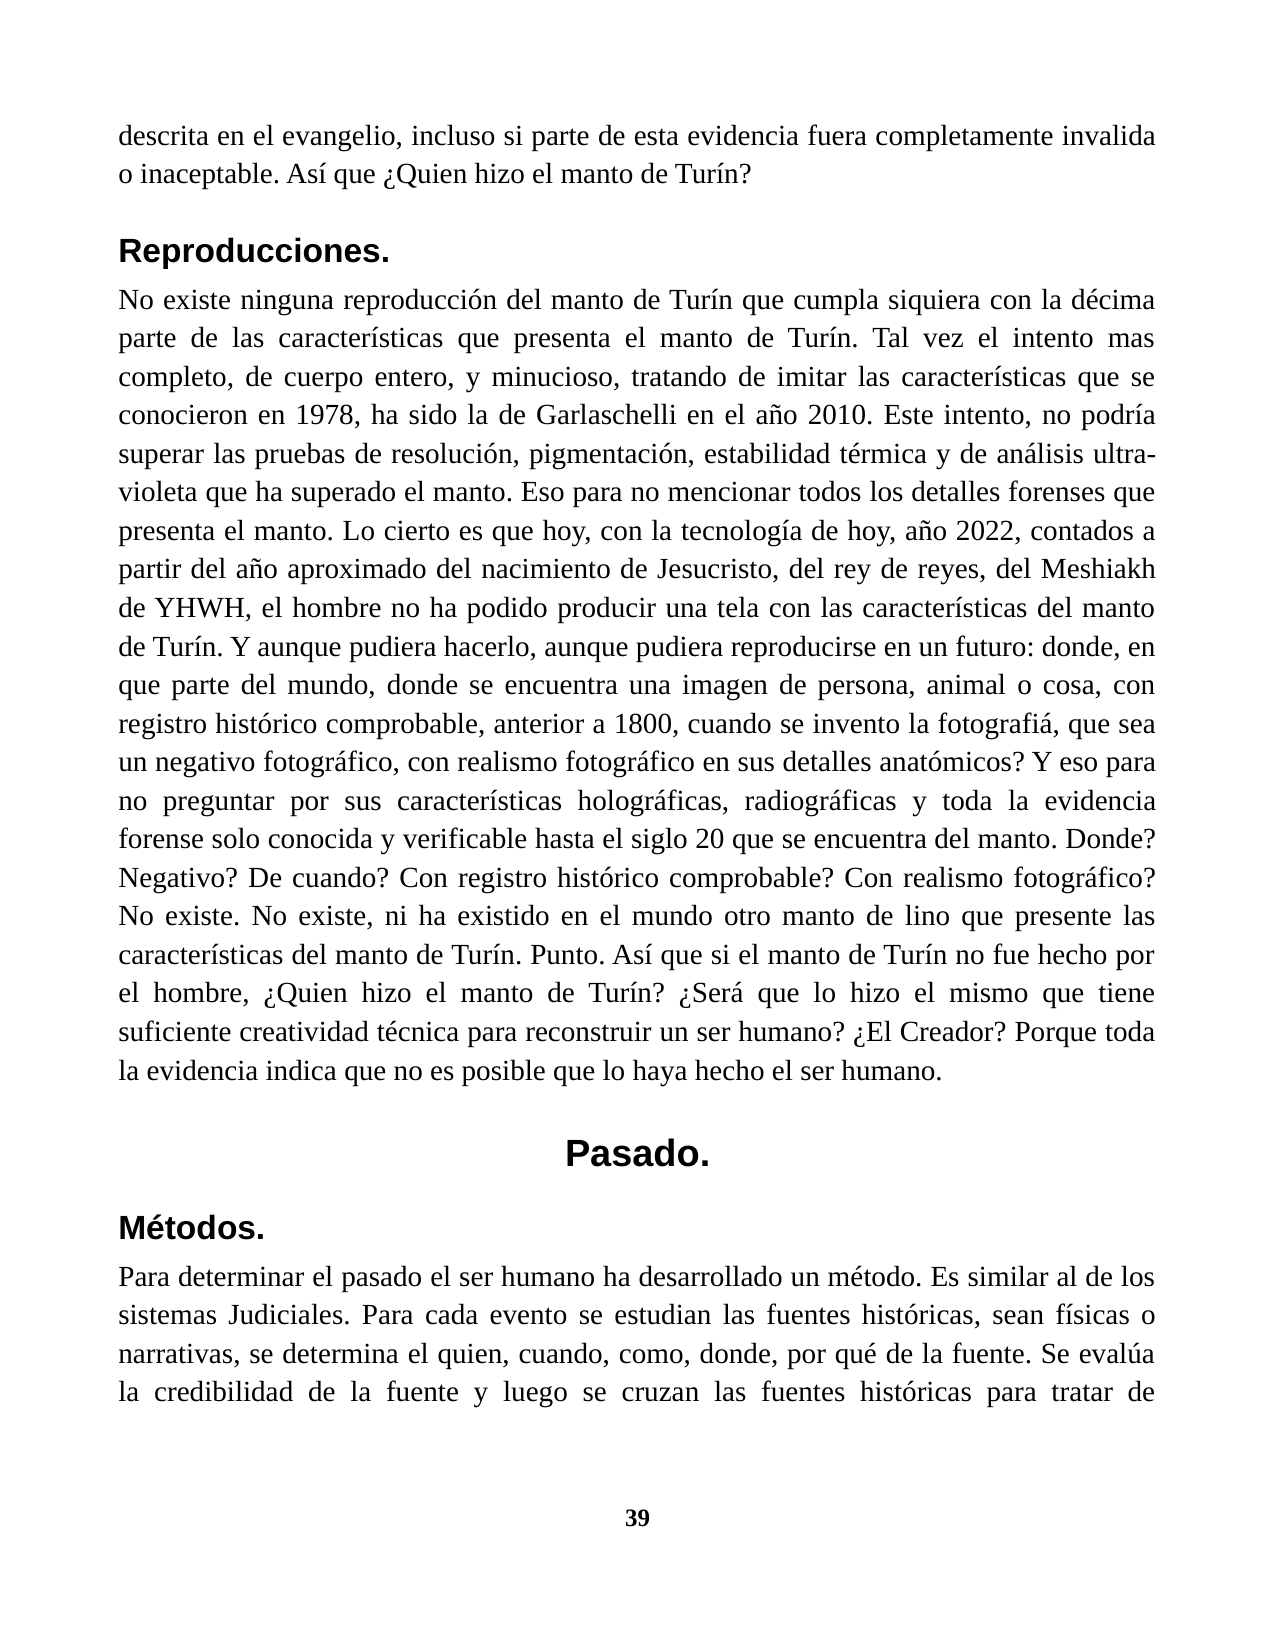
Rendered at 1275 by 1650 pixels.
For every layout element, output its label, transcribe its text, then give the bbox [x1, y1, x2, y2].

text descrita en el evangelio, incluso si parte de esta evidencia fuera completamente invalida o inaceptable. Así que ¿Quien hizo el manto de Turín? [118, 118, 1157, 190]
text Para determinar el pasado el ser humano ha desarrollado un método. Es similar al de los sistemas Judiciales. Para cada evento se estudian las fuentes históricas, sean físicas o narrativas, se determina el quien, cuando, como, donde, por qué de la fuente. Se evalúa la credibilidad de la fuente y luego se cruzan las fuentes históricas para tratar de [118, 1259, 1157, 1408]
subtitle Pasado. [118, 1131, 1157, 1174]
subtitle Reproducciones. [118, 231, 1157, 269]
subtitle Métodos. [118, 1208, 1157, 1246]
text No existe ninguna reproducción del manto de Turín que cumpla siquiera con la décima parte de las características que presenta el manto de Turín. Tal vez el intento mas completo, de cuerpo entero, y minucioso, tratando de imitar las características que se conocieron en 1978, ha sido la de Garlaschelli en el año 2010. Este intento, no podría superar las pruebas de resolución, pigmentación, estabilidad térmica y de análisis ultra-violeta que ha superado el manto. Eso para no mencionar todos los detalles forenses que presenta el manto. Lo cierto es que hoy, con la tecnología de hoy, año 2022, contados a partir del año aproximado del nacimiento de Jesucristo, del rey de reyes, del Meshiakh de YHWH, el hombre no ha podido producir una tela con las características del manto de Turín. Y aunque pudiera hacerlo, aunque pudiera reproducirse en un futuro: donde, en que parte del mundo, donde se encuentra una imagen de persona, animal o cosa, con registro histórico comprobable, anterior a 1800, cuando se invento la fotografiá, que sea un negativo fotográfico, con realismo fotográfico en sus detalles anatómicos? Y eso para no preguntar por sus características holográficas, radiográficas y toda la evidencia forense solo conocida y verificable hasta el siglo 20 que se encuentra del manto. Donde? Negativo? De cuando? Con registro histórico comprobable? Con realismo fotográfico? No existe. No existe, ni ha existido en el mundo otro manto de lino que presente las características del manto de Turín. Punto. Así que si el manto de Turín no fue hecho por el hombre, ¿Quien hizo el manto de Turín? ¿Será que lo hizo el mismo que tiene suficiente creatividad técnica para reconstruir un ser humano? ¿El Creador? Porque toda la evidencia indica que no es posible que lo haya hecho el ser humano. [118, 282, 1157, 1086]
